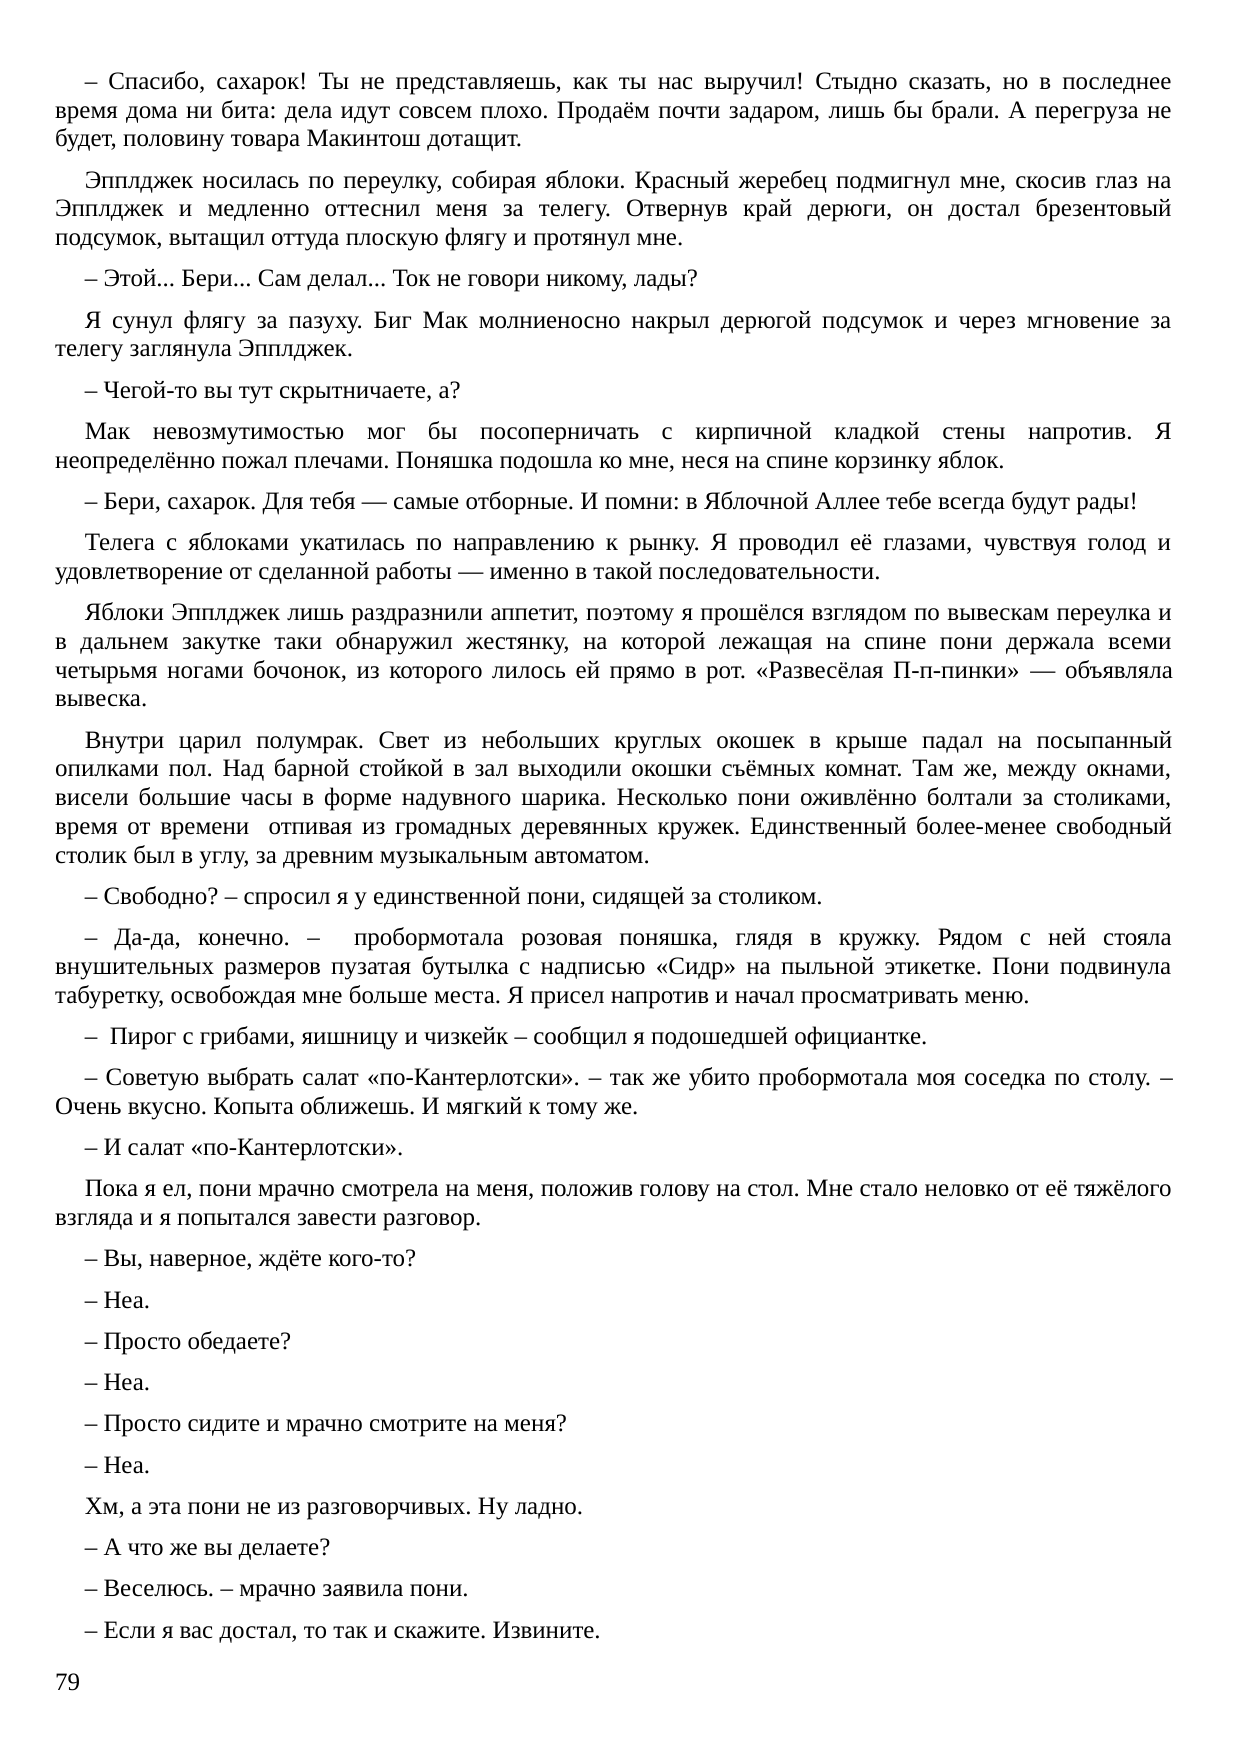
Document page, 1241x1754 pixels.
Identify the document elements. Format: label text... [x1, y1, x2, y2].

text Хм, а эта пони не из разговорчивых. Ну ладно. [55, 1491, 1173, 1520]
text – Свободно? – спросил я у единственной пони, сидящей за столиком. [55, 881, 1173, 910]
text – Пирог с грибами, яишницу и чизкейк – сообщил я подошедшей официантке. [55, 1021, 1173, 1050]
text Я сунул флягу за пазуху. Биг Мак молниеносно накрыл дерюгой подсумок и через мгновение за телегу заглянула Эпплджек. [55, 305, 1173, 362]
text – Вы, наверное, ждёте кого-то? [55, 1243, 1173, 1272]
text – И салат «по-Кантерлотски». [55, 1132, 1173, 1161]
text – Советую выбрать салат «по-Кантерлотски». – так же убито пробормотала моя соседка по столу. – Очень вкусно. Копыта оближешь. И мягкий к тому же. [55, 1062, 1173, 1120]
text – Просто сидите и мрачно смотрите на меня? [55, 1408, 1173, 1437]
text Яблоки Эпплджек лишь раздразнили аппетит, поэтому я прошёлся взглядом по вывескам переулка и в дальнем закутке таки обнаружил жестянку, на которой лежащая на спине пони держала всеми четырьмя ногами бочонок, из которого лилось ей прямо в рот. «Развесёлая П-п-пинки» — объявляла вывеска. [55, 597, 1173, 712]
text Внутри царил полумрак. Свет из небольших круглых окошек в крыше падал на посыпанный опилками пол. Над барной стойкой в зал выходили окошки съёмных комнат. Там же, между окнами, висели большие часы в форме надувного шарика. Несколько пони оживлённо болтали за столиками, время от времени отпивая из громадных деревянных кружек. Единственный более-менее свободный столик был в углу, за древним музыкальным автоматом. [55, 725, 1173, 868]
text Мак невозмутимостью мог бы посоперничать с кирпичной кладкой стены напротив. Я неопределённо пожал плечами. Поняшка подошла ко мне, неся на спине корзинку яблок. [55, 416, 1173, 473]
text – Неа. [55, 1450, 1173, 1478]
text – Неа. [55, 1285, 1173, 1313]
text Пока я ел, пони мрачно смотрела на меня, положив голову на стол. Мне стало неловко от её тяжёлого взгляда и я попытался завести разговор. [55, 1173, 1173, 1231]
text – Этой... Бери... Сам делал... Ток не говори никому, лады? [55, 263, 1173, 292]
text – Да-да, конечно. – пробормотала розовая поняшка, глядя в кружку. Рядом с ней стояла внушительных размеров пузатая бутылка с надписью «Сидр» на пыльной этикетке. Пони подвинула табуретку, освобождая мне больше места. Я присел напротив и начал просматривать меню. [55, 922, 1173, 1008]
text – А что же вы делаете? [55, 1532, 1173, 1561]
text Эпплджек носилась по переулку, собирая яблоки. Красный жеребец подмигнул мне, скосив глаз на Эпплджек и медленно оттеснил меня за телегу. Отвернув край дерюги, он достал брезентовый подсумок, вытащил оттуда плоскую флягу и протянул мне. [55, 165, 1173, 251]
text – Просто обедаете? [55, 1326, 1173, 1355]
text – Неа. [55, 1367, 1173, 1396]
text – Бери, сахарок. Для тебя — самые отборные. И помни: в Яблочной Аллее тебе всегда будут рады! [55, 486, 1173, 515]
text – Чегой-то вы тут скрытничаете, а? [55, 375, 1173, 403]
text – Спасибо, сахарок! Ты не представляешь, как ты нас выручил! Стыдно сказать, но в последнее время дома ни бита: дела идут совсем плохо. Продаём почти задаром, лишь бы брали. А перегруза не будет, половину товара Макинтош дотащит. [55, 66, 1173, 152]
text Телега с яблоками укатилась по направлению к рынку. Я проводил её глазами, чувствуя голод и удовлетворение от сделанной работы — именно в такой последовательности. [55, 527, 1173, 585]
text – Веселюсь. – мрачно заявила пони. [55, 1573, 1173, 1602]
text – Если я вас достал, то так и скажите. Извините. [55, 1615, 1173, 1643]
